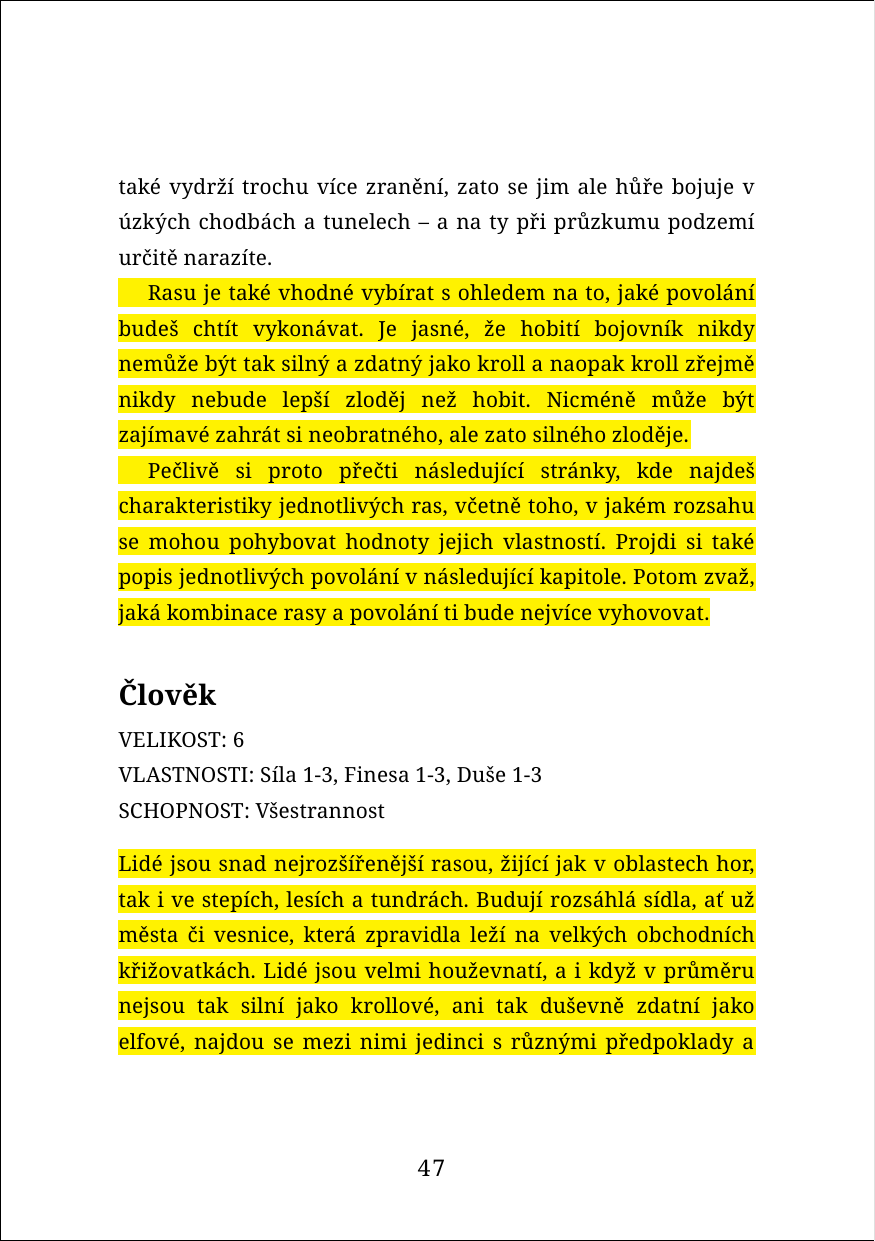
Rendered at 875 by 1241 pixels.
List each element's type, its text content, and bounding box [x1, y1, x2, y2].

text Lidé jsou snad nejrozšířenější rasou, žijící jak v oblastech hor, tak i ve stepích, lesích a tundrách. Budují rozsáhlá sídla, ať už města či vesnice, která zpravidla leží na velkých obchodních křižovatkách. Lidé jsou velmi houževnatí, a i když v průměru nejsou tak silní jako krollové, ani tak duševně zdatní jako elfové, najdou se mezi nimi jedinci s různými předpoklady a [118, 849, 756, 1055]
text také vydrží trochu více zranění, zato se jim ale hůře bojuje v úzkých chodbách a tunelech – a na ty při průzkumu podzemí určitě narazíte. Rasu je také vhodné vybírat s ohledem na to, jaké povolání budeš chtít vykonávat. Je jasné, že hobití bojovník nikdy nemůže být tak silný a zdatný jako kroll a naopak kroll zřejmě nikdy nebude lepší zloděj než hobit. Nicméně může být zajímavé zahrát si neobratného, ale zato silného zloděje. Pečlivě si proto přečti následující stránky, kde najdeš charakteristiky jednotlivých ras, včetně toho, v jakém rozsahu se mohou pohybovat hodnoty jejich vlastností. Projdi si také popis jednotlivých povolání v následující kapitole. Potom zvaž, jaká kombinace rasy a povolání ti bude nejvíce vyhovovat. [118, 172, 756, 626]
text VELIKOST: 6 VLASTNOSTI: Síla 1-3, Finesa 1-3, Duše 1-3 SCHOPNOST: Všestrannost [118, 725, 756, 824]
subtitle Člověk [118, 675, 756, 713]
